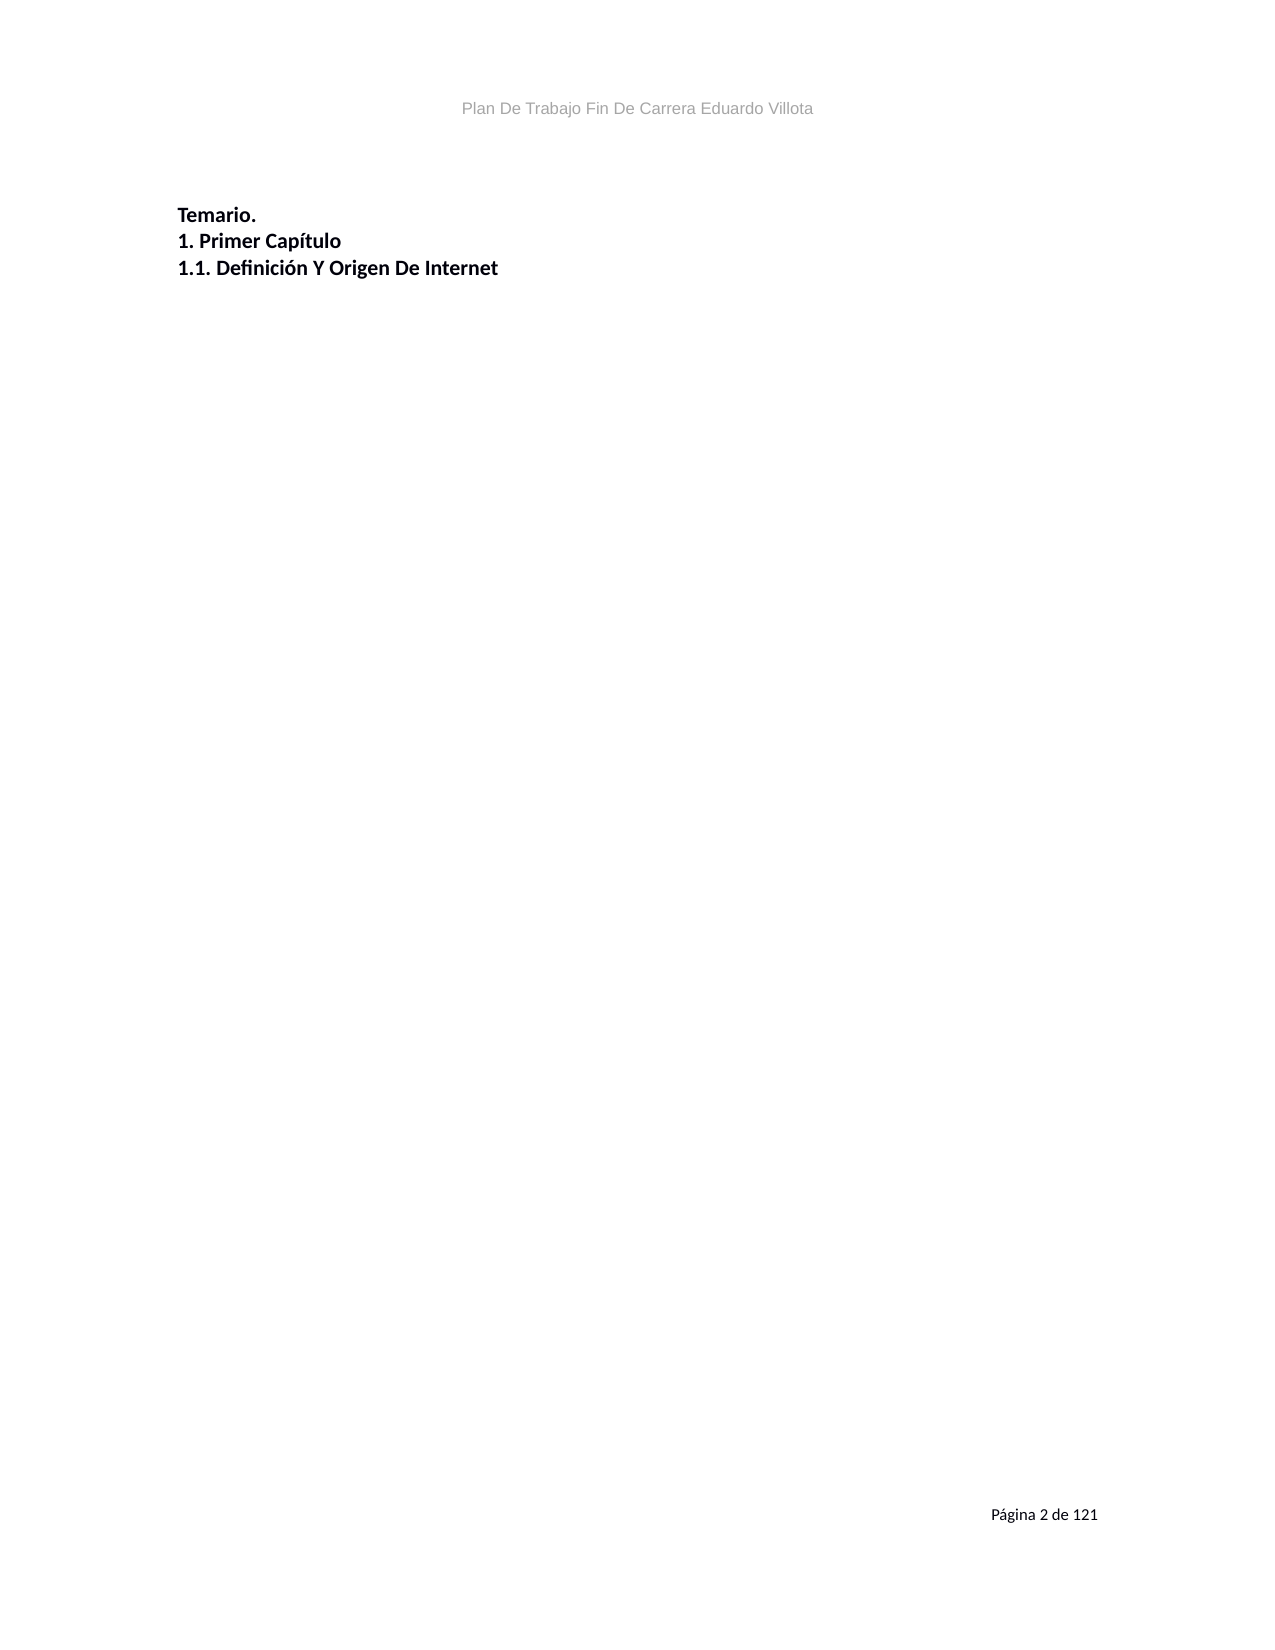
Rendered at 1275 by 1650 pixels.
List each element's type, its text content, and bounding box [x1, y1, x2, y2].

text 1. Primer Capítulo [177, 228, 1098, 254]
text 1.1. Definición Y Origen De Internet [177, 254, 1098, 281]
text Temario. [177, 201, 1098, 228]
